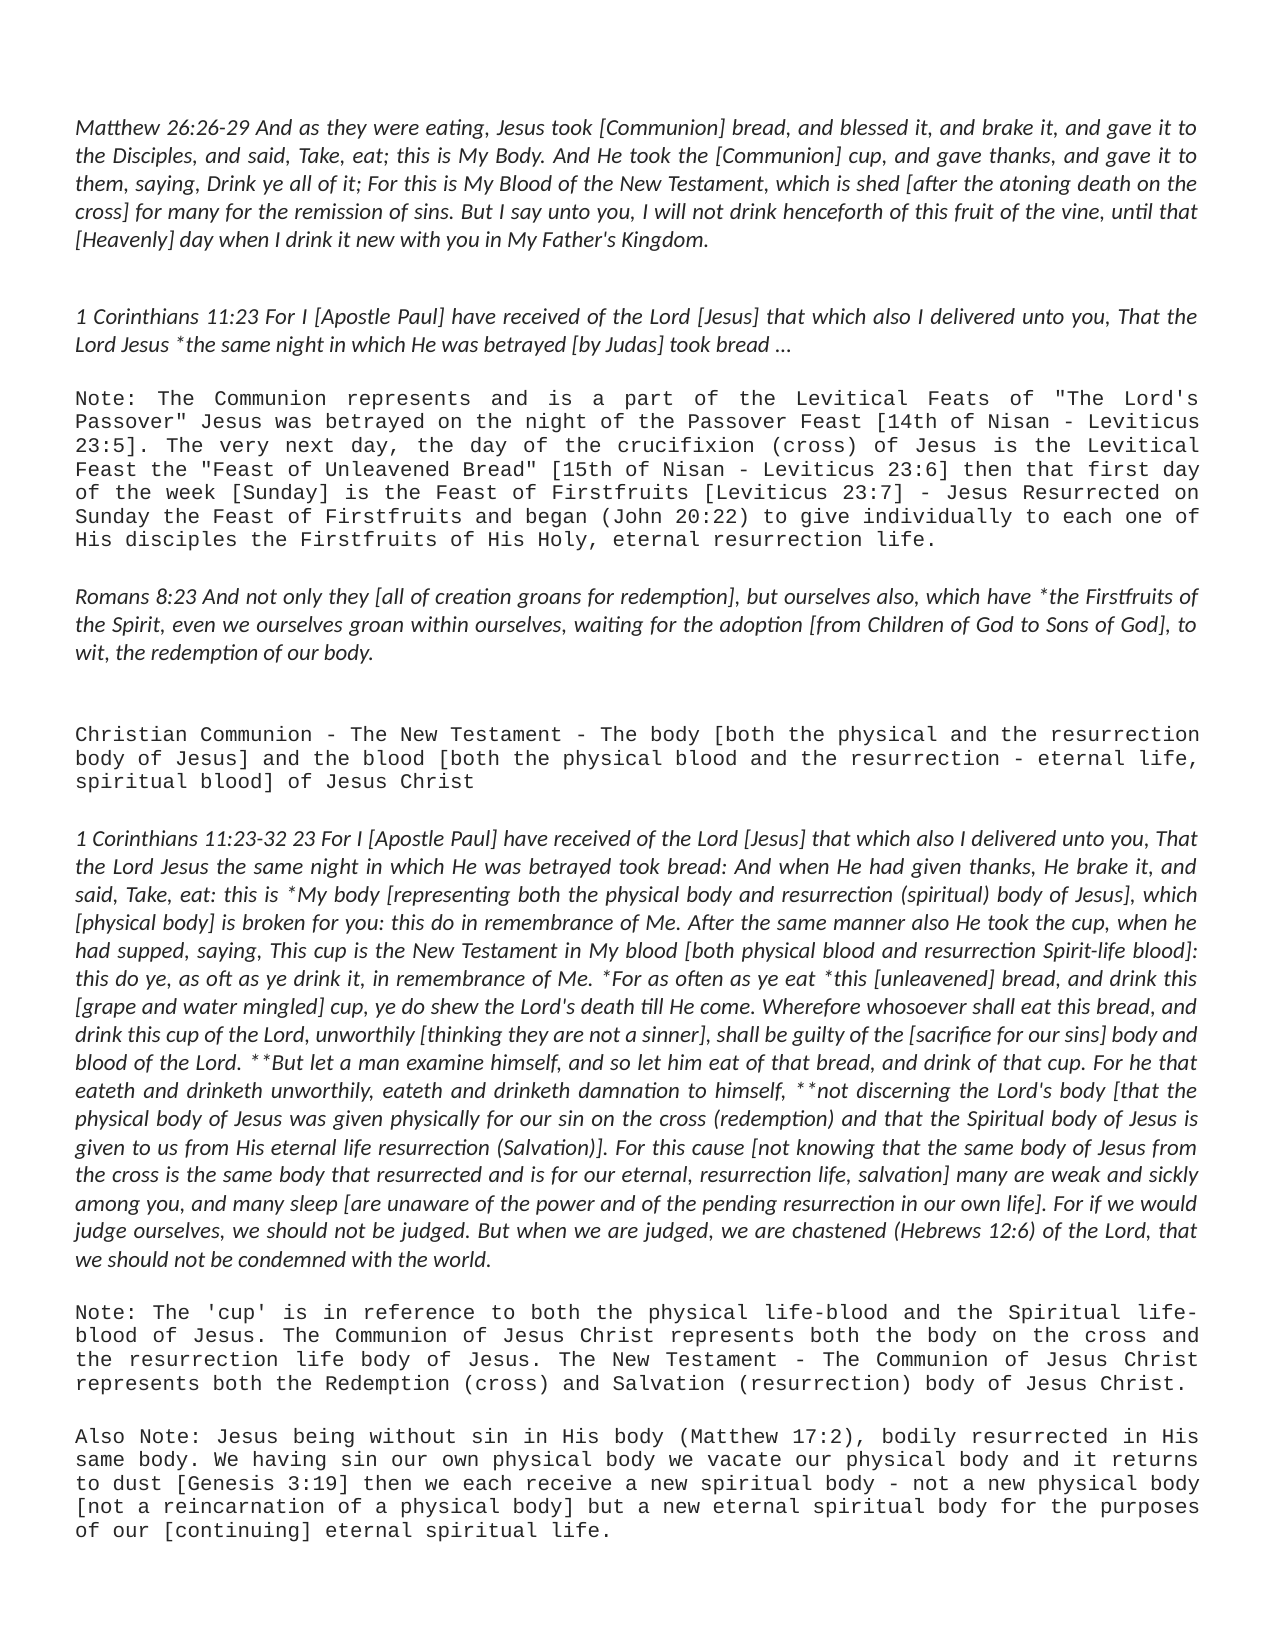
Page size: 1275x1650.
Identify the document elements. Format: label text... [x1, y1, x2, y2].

text Christian Communion - The New Testament - The body [both the physical and the resurrection body of Jesus] and the blood [both the physical blood and the resurrection - eternal life, spiritual blood] of Jesus Christ [75, 696, 1200, 795]
text Matthew 26:26-29 And as they were eating, Jesus took [Communion] bread, and blessed it, and brake it, and gave it to the Disciples, and said, Take, eat; this is My Body. And He took the [Communion] cup, and gave thanks, and gave it to them, saying, Drink ye all of it; For this is My Blood of the New Testament, which is shed [after the atoning death on the cross] for many for the remission of sins. But I say unto you, I will not drink henceforth of this fruit of the vine, until that [Heavenly] day when I drink it new with you in My Father's Kingdom. [75, 113, 1200, 253]
text 1 Corinthians 11:23 For I [Apostle Paul] have received of the Lord [Jesus] that which also I delivered unto you, That the Lord Jesus *the same night in which He was betrayed [by Judas] took bread ... [75, 302, 1200, 358]
text Also Note: Jesus being without sin in His body (Matthew 17:2), bodily resurrected in His same body. We having sin our own physical body we vacate our physical body and it returns to dust [Genesis 3:19] then we each receive a new spiritual body - not a new physical body [not a reincarnation of a physical body] but a new eternal spiritual body for the purposes of our [continuing] eternal spiritual life. [75, 1426, 1200, 1544]
text Romans 8:23 And not only they [all of creation groans for redemption], but ourselves also, which have *the Firstfruits of the Spirit, even we ourselves groan within ourselves, waiting for the adoption [from Children of God to Sons of God], to wit, the redemption of our body. [75, 582, 1200, 666]
text Note: The 'cup' is in reference to both the physical life-blood and the Spiritual life-blood of Jesus. The Communion of Jesus Christ represents both the body on the cross and the resurrection life body of Jesus. The New Testament - The Communion of Jesus Christ represents both the Redemption (cross) and Salvation (resurrection) body of Jesus Christ. [75, 1302, 1200, 1396]
text 1 Corinthians 11:23-32 23 For I [Apostle Paul] have received of the Lord [Jesus] that which also I delivered unto you, That the Lord Jesus the same night in which He was betrayed took bread: And when He had given thanks, He brake it, and said, Take, eat: this is *My body [representing both the physical body and resurrection (spiritual) body of Jesus], which [physical body] is broken for you: this do in remembrance of Me. After the same manner also He took the cup, when he had supped, saying, This cup is the New Testament in My blood [both physical blood and resurrection Spirit-life blood]: this do ye, as oft as ye drink it, in remembrance of Me. *For as often as ye eat *this [unleavened] bread, and drink this [grape and water mingled] cup, ye do shew the Lord's death till He come. Wherefore whosoever shall eat this bread, and drink this cup of the Lord, unworthily [thinking they are not a sinner], shall be guilty of the [sacrifice for our sins] body and blood of the Lord. **But let a man examine himself, and so let him eat of that bread, and drink of that cup. For he that eateth and drinketh unworthily, eateth and drinketh damnation to himself, **not discerning the Lord's body [that the physical body of Jesus was given physically for our sin on the cross (redemption) and that the Spiritual body of Jesus is given to us from His eternal life resurrection (Salvation)]. For this cause [not knowing that the same body of Jesus from the cross is the same body that resurrected and is for our eternal, resurrection life, salvation] many are weak and sickly among you, and many sleep [are unaware of the power and of the pending resurrection in our own life]. For if we would judge ourselves, we should not be judged. But when we are judged, we are chastened (Hebrews 12:6) of the Lord, that we should not be condemned with the world. [75, 824, 1200, 1273]
text Note: The Communion represents and is a part of the Levitical Feats of "The Lord's Passover" Jesus was betrayed on the night of the Passover Feast [14th of Nisan - Leviticus 23:5]. The very next day, the day of the crucifixion (cross) of Jesus is the Levitical Feast the "Feast of Unleavened Bread" [15th of Nisan - Leviticus 23:6] then that first day of the week [Sunday] is the Feast of Firstfruits [Leviticus 23:7] - Jesus Resurrected on Sunday the Feast of Firstfruits and began (John 20:22) to give individually to each one of His disciples the Firstfruits of His Holy, eternal resurrection life. [75, 388, 1200, 553]
